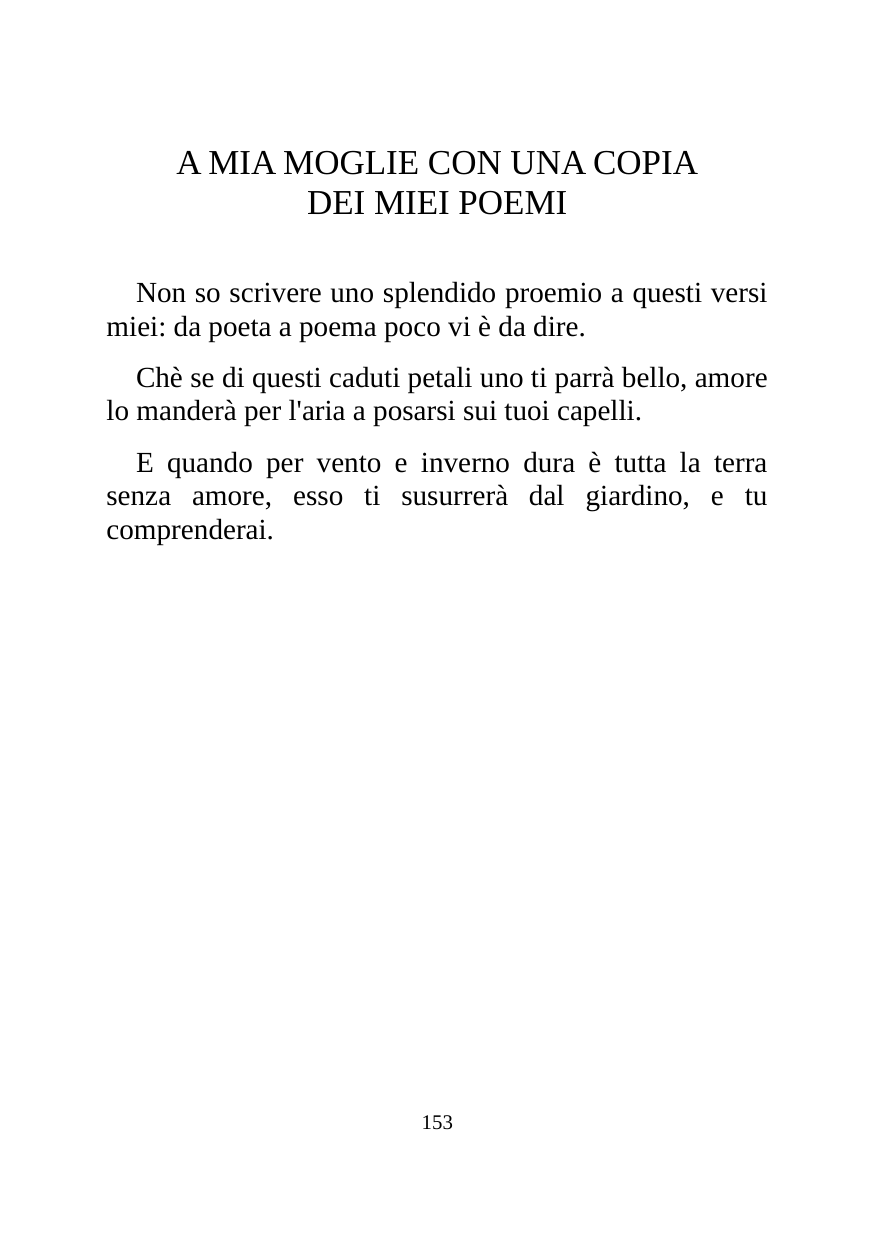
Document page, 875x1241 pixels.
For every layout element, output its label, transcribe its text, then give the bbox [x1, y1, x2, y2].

subtitle A MIA MOGLIE CON UNA COPIA DEI MIEI POEMI [106, 142, 768, 222]
text Chè se di questi caduti petali uno ti parrà bello, amore lo manderà per l'aria a posarsi sui tuoi capelli. [106, 360, 768, 427]
text Non so scrivere uno splendido proemio a questi versi miei: da poeta a poema poco vi è da dire. [106, 275, 768, 342]
text E quando per vento e inverno dura è tutta la terra senza amore, esso ti susurrerà dal giardino, e tu comprenderai. [106, 445, 768, 545]
